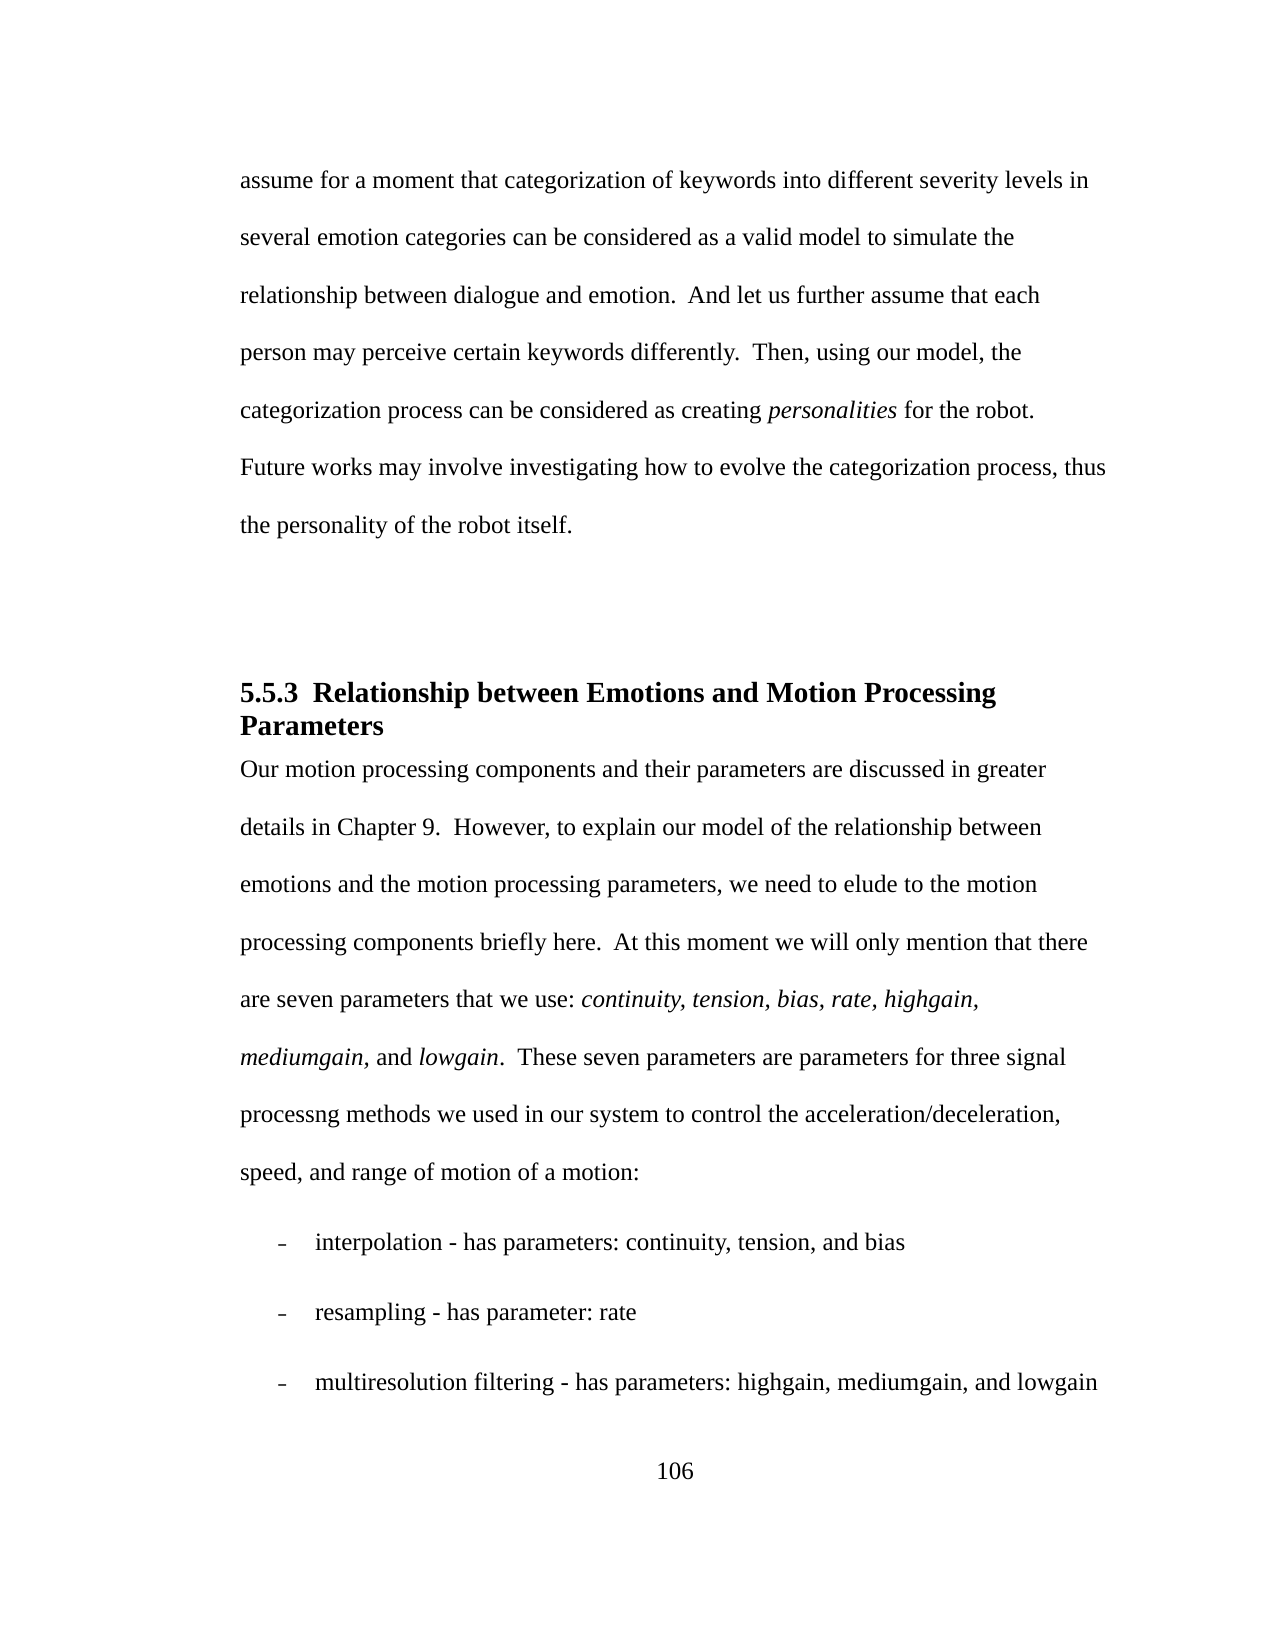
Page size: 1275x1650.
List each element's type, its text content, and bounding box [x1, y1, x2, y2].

text Our motion processing components and their parameters are discussed in greater details in Chapter 9. However, to explain our model of the relationship between emotions and the motion processing parameters, we need to elude to the motion processing components briefly here. At this moment we will only mention that there are seven parameters that we use: continuity, tension, bias, rate, highgain, mediumgain, and lowgain. These seven parameters are parameters for three signal processng methods we used in our system to control the acceleration/deceleration, speed, and range of motion of a motion: [240, 754, 1110, 1186]
list multiresolution filtering - has parameters: highgain, mediumgain, and lowgain [277, 1367, 1110, 1396]
list resampling - has parameter: rate [277, 1297, 1110, 1326]
list interpolation - has parameters: continuity, tension, and bias [277, 1227, 1110, 1256]
subtitle 5.5.3 Relationship between Emotions and Motion Processing Parameters [240, 675, 1110, 742]
text assume for a moment that categorization of keywords into different severity levels in several emotion categories can be considered as a valid model to simulate the relationship between dialogue and emotion. And let us further assume that each person may perceive certain keywords differently. Then, using our model, the categorization process can be considered as creating personalities for the robot. Future works may involve investigating how to evolve the categorization process, thus the personality of the robot itself. [240, 165, 1110, 538]
